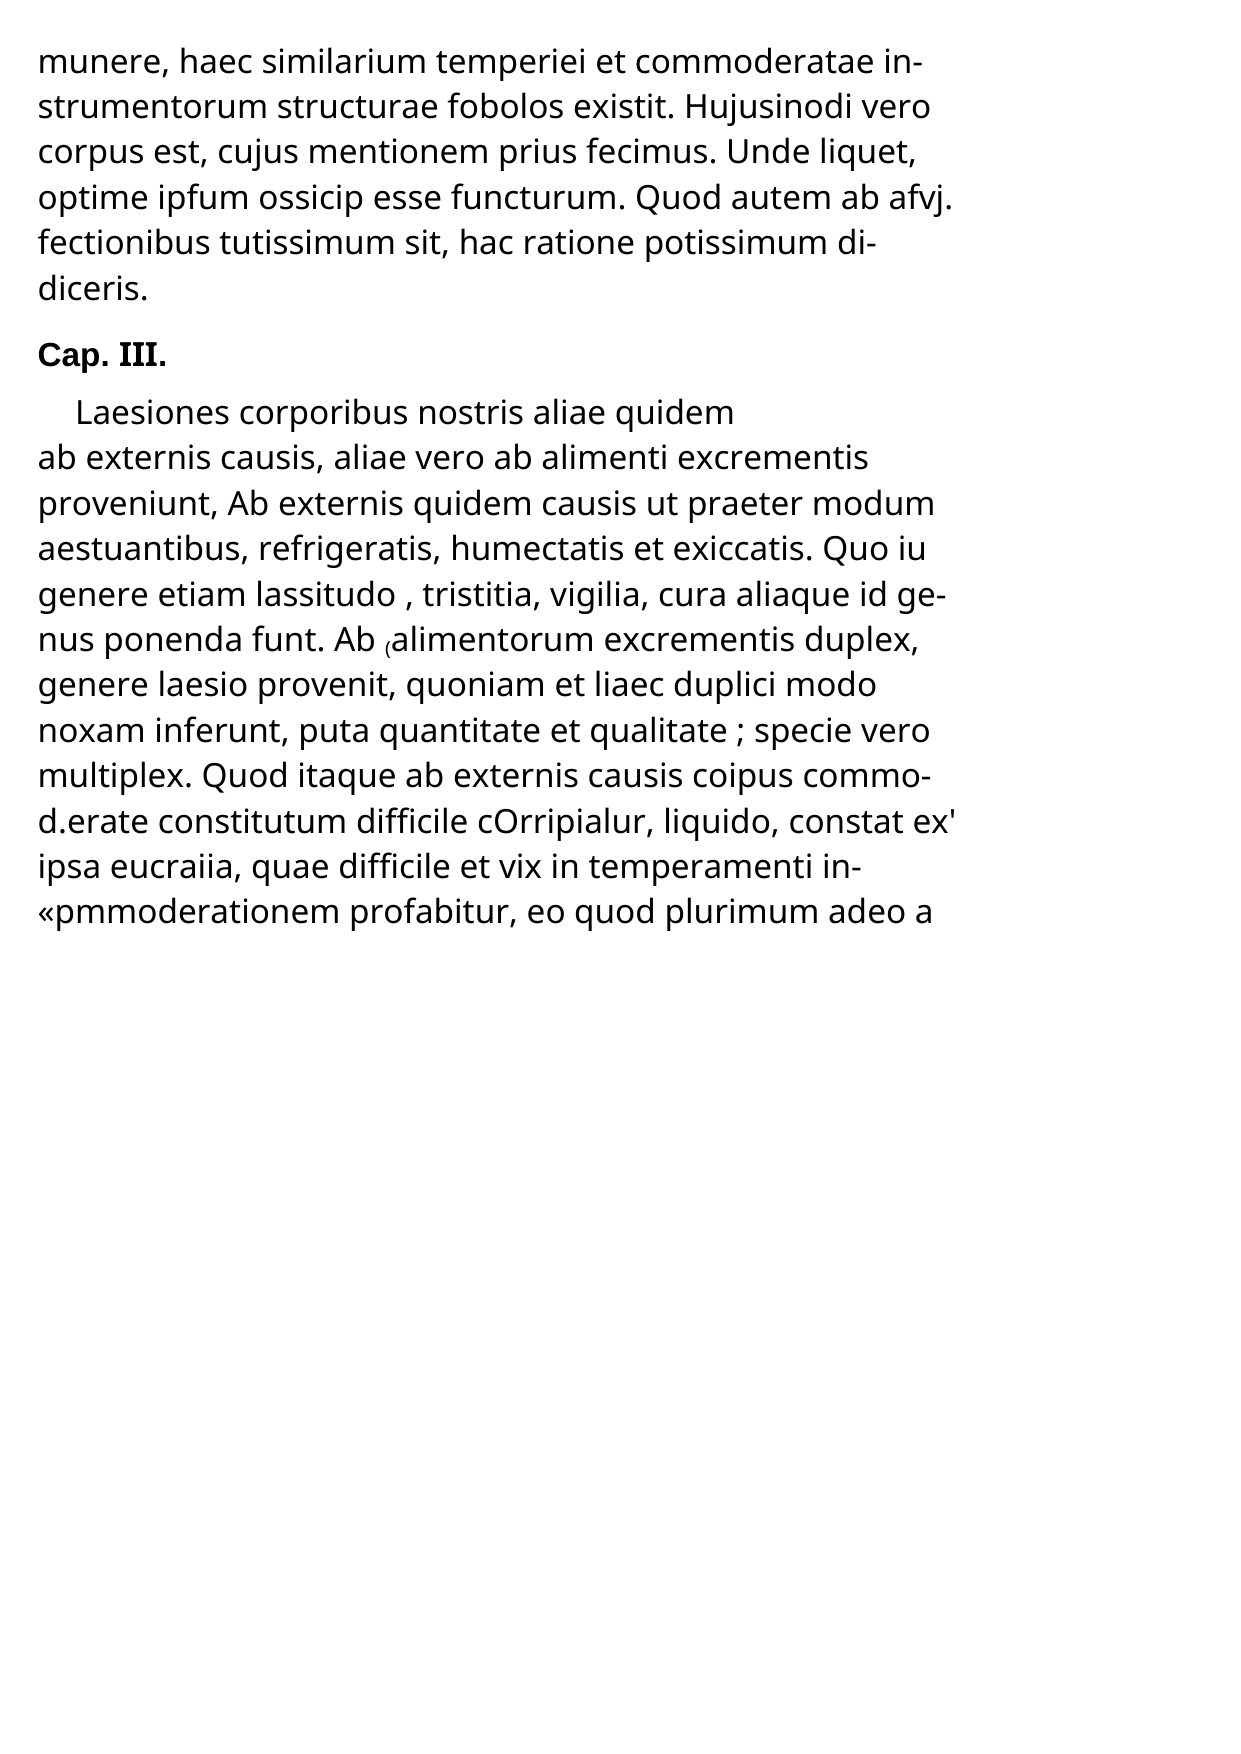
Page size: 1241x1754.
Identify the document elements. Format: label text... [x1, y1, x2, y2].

text Laesiones corporibus nostris aliae quidem ab externis causis, aliae vero ab alimenti excrementis proveniunt, Ab externis quidem causis ut praeter modum aestuantibus, refrigeratis, humectatis et exiccatis. Quo iu genere etiam lassitudo , tristitia, vigilia, cura aliaque id ge- nus ponenda funt. Ab (alimentorum excrementis duplex, genere laesio provenit, quoniam et liaec duplici modo noxam inferunt, puta quantitate et qualitate ; specie vero multiplex. Quod itaque ab externis causis coipus commo- d.erate constitutum difficile cOrripialur, liquido, constat ex' ipsa eucraiia, quae difficile et vix in temperamenti in- «pmmoderationem profabitur, eo quod plurimum adeo a [37, 389, 1203, 934]
subtitle Cap. III. [37, 331, 1203, 376]
text munere, haec similarium temperiei et commoderatae in- strumentorum structurae fobolos existit. Hujusinodi vero corpus est, cujus mentionem prius fecimus. Unde liquet, optime ipfum ossicip esse functurum. Quod autem ab afvj. fectionibus tutissimum sit, hac ratione potissimum di- diceris. [37, 37, 1203, 310]
